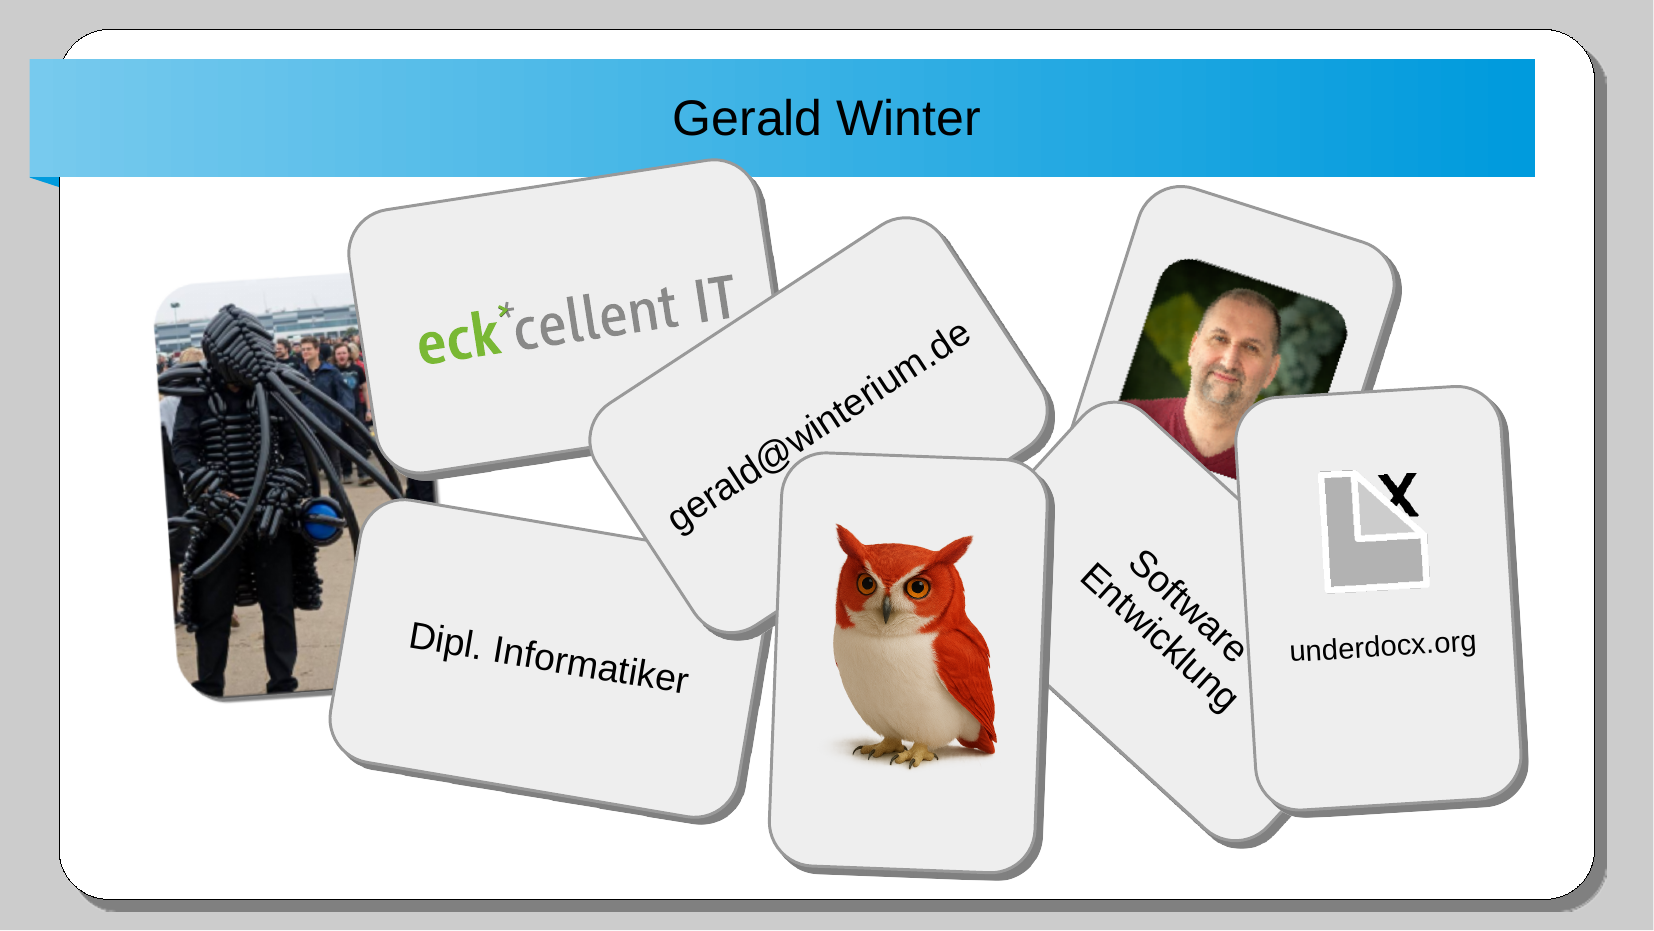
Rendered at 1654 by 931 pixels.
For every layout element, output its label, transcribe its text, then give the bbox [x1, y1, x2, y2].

picture [413, 265, 740, 368]
text_box Dipl. Informatiker [330, 499, 766, 818]
picture [763, 503, 1046, 786]
picture [1309, 465, 1438, 594]
picture [1117, 249, 1355, 479]
text_box gerald@winterium.de [589, 217, 1048, 633]
title Gerald Winter [118, 59, 1536, 178]
text_box [1072, 186, 1521, 811]
text_box Software Entwicklung [1033, 402, 1285, 841]
text_box [769, 777, 1037, 873]
text_box [781, 452, 1048, 565]
text_box underdocx.org [1273, 615, 1493, 677]
picture [147, 270, 436, 702]
text_box [348, 159, 773, 474]
